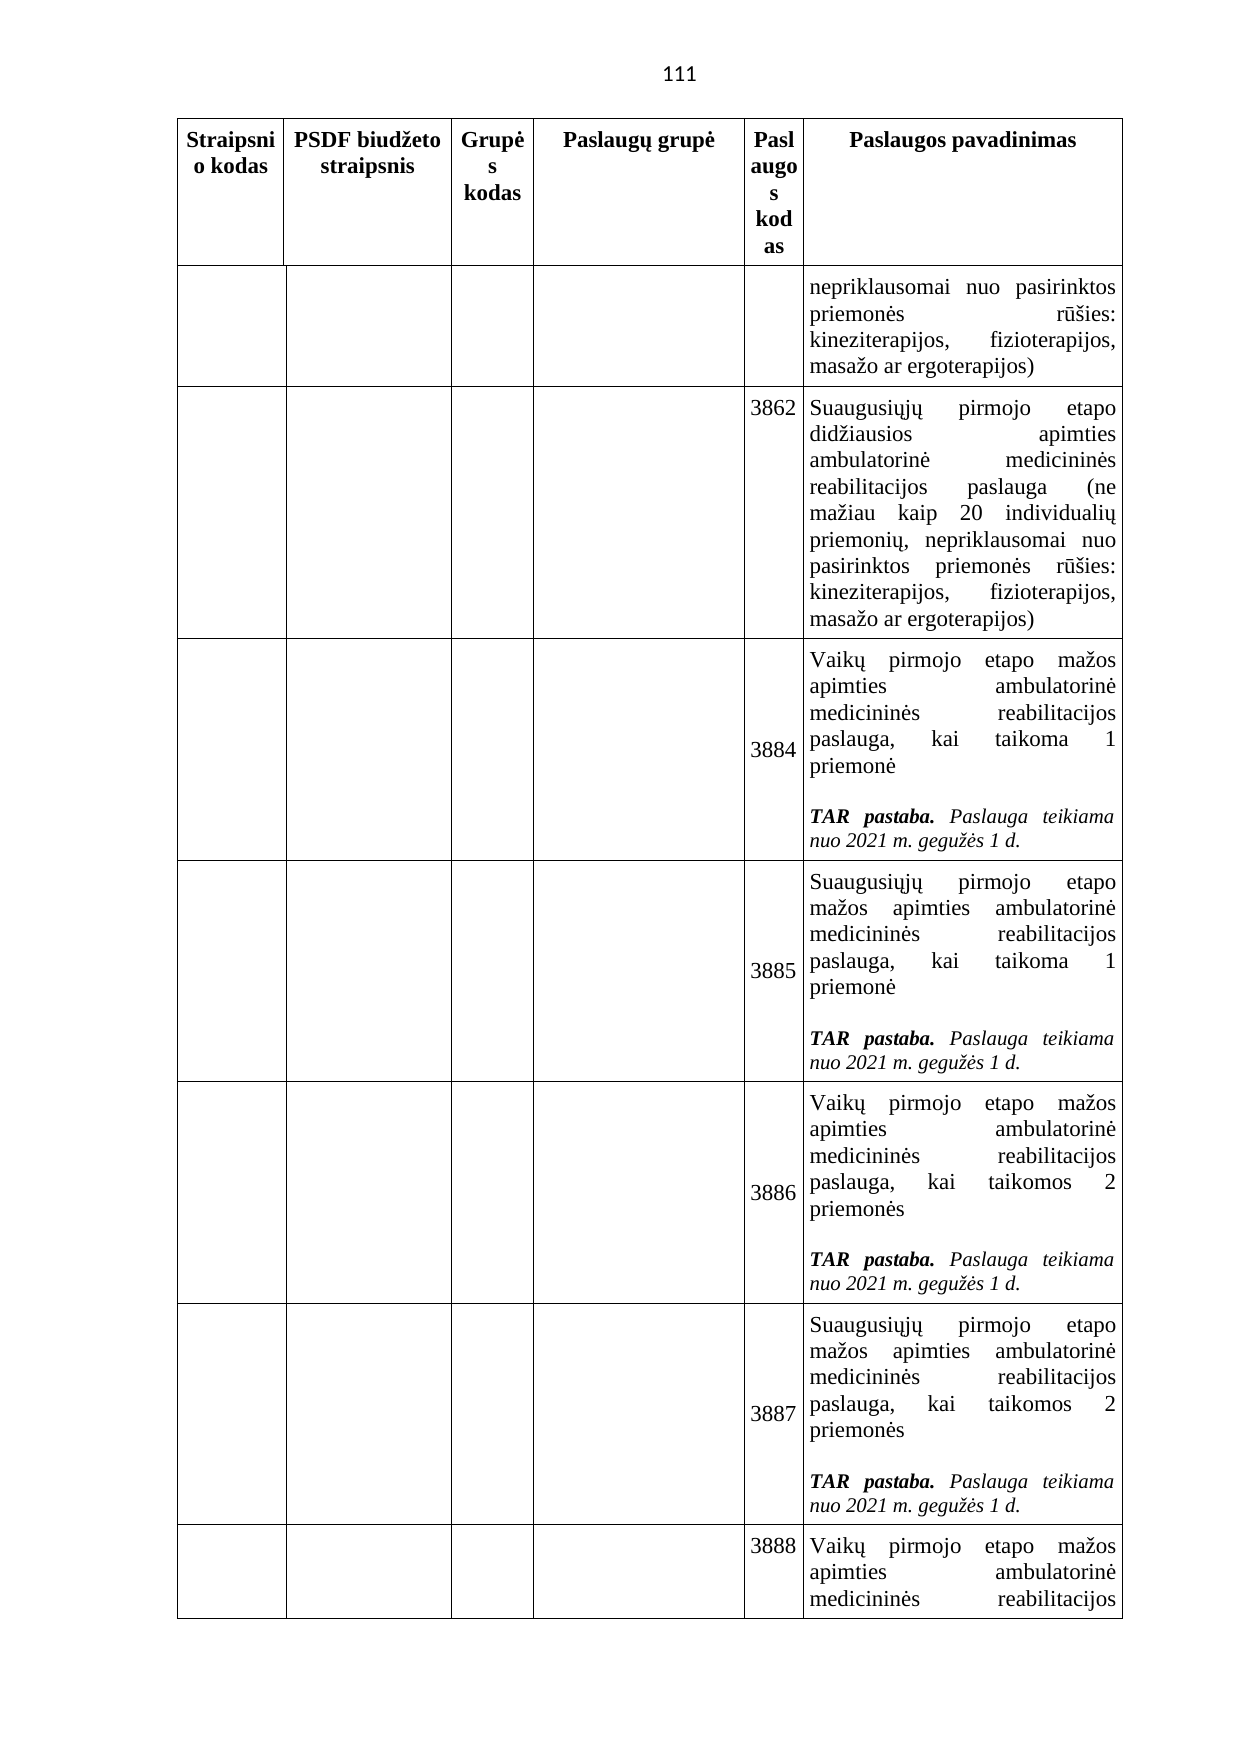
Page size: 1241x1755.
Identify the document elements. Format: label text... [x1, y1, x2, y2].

table_cell Suaugusiųjų pirmojo etapo didžiausios apimties ambulatorinė medicininės reabilitacijos paslauga (ne mažiau kaip 20 individualių priemonių, nepriklausomai nuo pasirinktos priemonės rūšies: kineziterapijos, fizioterapijos, masažo ar ergoterapijos) [804, 387, 1122, 638]
table_cell nepriklausomai nuo pasirinktos priemonės rūšies: kineziterapijos, fizioterapijos, masažo ar ergoterapijos) [804, 266, 1122, 386]
table_cell [452, 266, 533, 386]
table_cell [452, 1082, 533, 1302]
table_cell Vaikų pirmojo etapo mažos apimties ambulatorinė medicininės reabilitacijos paslauga, kai taikomos 2 priemonės TAR pastaba. Paslauga teikiama nuo 2021 m. gegužės 1 d. [804, 1082, 1122, 1302]
table_cell 3887 [745, 1304, 803, 1524]
table_cell [534, 1082, 744, 1302]
table_cell [287, 1082, 451, 1302]
table_cell [178, 266, 286, 386]
table_cell [178, 1525, 286, 1618]
table_cell [534, 266, 744, 386]
table_cell [534, 861, 744, 1081]
table_cell [178, 639, 286, 859]
table_cell 3885 [745, 861, 803, 1081]
table_cell [452, 639, 533, 859]
table_header Grupės kodas [452, 119, 533, 265]
table_cell [745, 266, 803, 386]
table_cell [287, 387, 451, 638]
table_cell [287, 1525, 451, 1618]
table_header PSDF biudžeto straipsnis [284, 119, 451, 265]
table_cell [534, 1525, 744, 1618]
table_cell [287, 1304, 451, 1524]
table_cell [287, 861, 451, 1081]
table_header Paslaugų grupė [534, 119, 744, 265]
table_cell [452, 1525, 533, 1618]
table_header Paslaugos kodas [745, 119, 803, 265]
table_cell Vaikų pirmojo etapo mažos apimties ambulatorinė medicininės reabilitacijos [804, 1525, 1122, 1618]
table_cell [178, 1082, 286, 1302]
table_cell [452, 1304, 533, 1524]
table_cell Suaugusiųjų pirmojo etapo mažos apimties ambulatorinė medicininės reabilitacijos paslauga, kai taikoma 1 priemonė TAR pastaba. Paslauga teikiama nuo 2021 m. gegužės 1 d. [804, 861, 1122, 1081]
table_cell [534, 387, 744, 638]
table_cell [178, 387, 286, 638]
table_cell 3884 [745, 639, 803, 859]
table_cell 3886 [745, 1082, 803, 1302]
table_cell [287, 266, 451, 386]
table_cell 3888 [745, 1525, 803, 1618]
table_cell Suaugusiųjų pirmojo etapo mažos apimties ambulatorinė medicininės reabilitacijos paslauga, kai taikomos 2 priemonės TAR pastaba. Paslauga teikiama nuo 2021 m. gegužės 1 d. [804, 1304, 1122, 1524]
table_cell [287, 639, 451, 859]
table_cell 3862 [745, 387, 803, 638]
table_header Straipsnio kodas [178, 119, 283, 265]
table_cell [534, 639, 744, 859]
table_cell [178, 861, 286, 1081]
table_cell [452, 387, 533, 638]
table_header Paslaugos pavadinimas [804, 119, 1122, 265]
table_cell [178, 1304, 286, 1524]
table_cell [534, 1304, 744, 1524]
table_cell [452, 861, 533, 1081]
table_cell Vaikų pirmojo etapo mažos apimties ambulatorinė medicininės reabilitacijos paslauga, kai taikoma 1 priemonė TAR pastaba. Paslauga teikiama nuo 2021 m. gegužės 1 d. [804, 639, 1122, 859]
